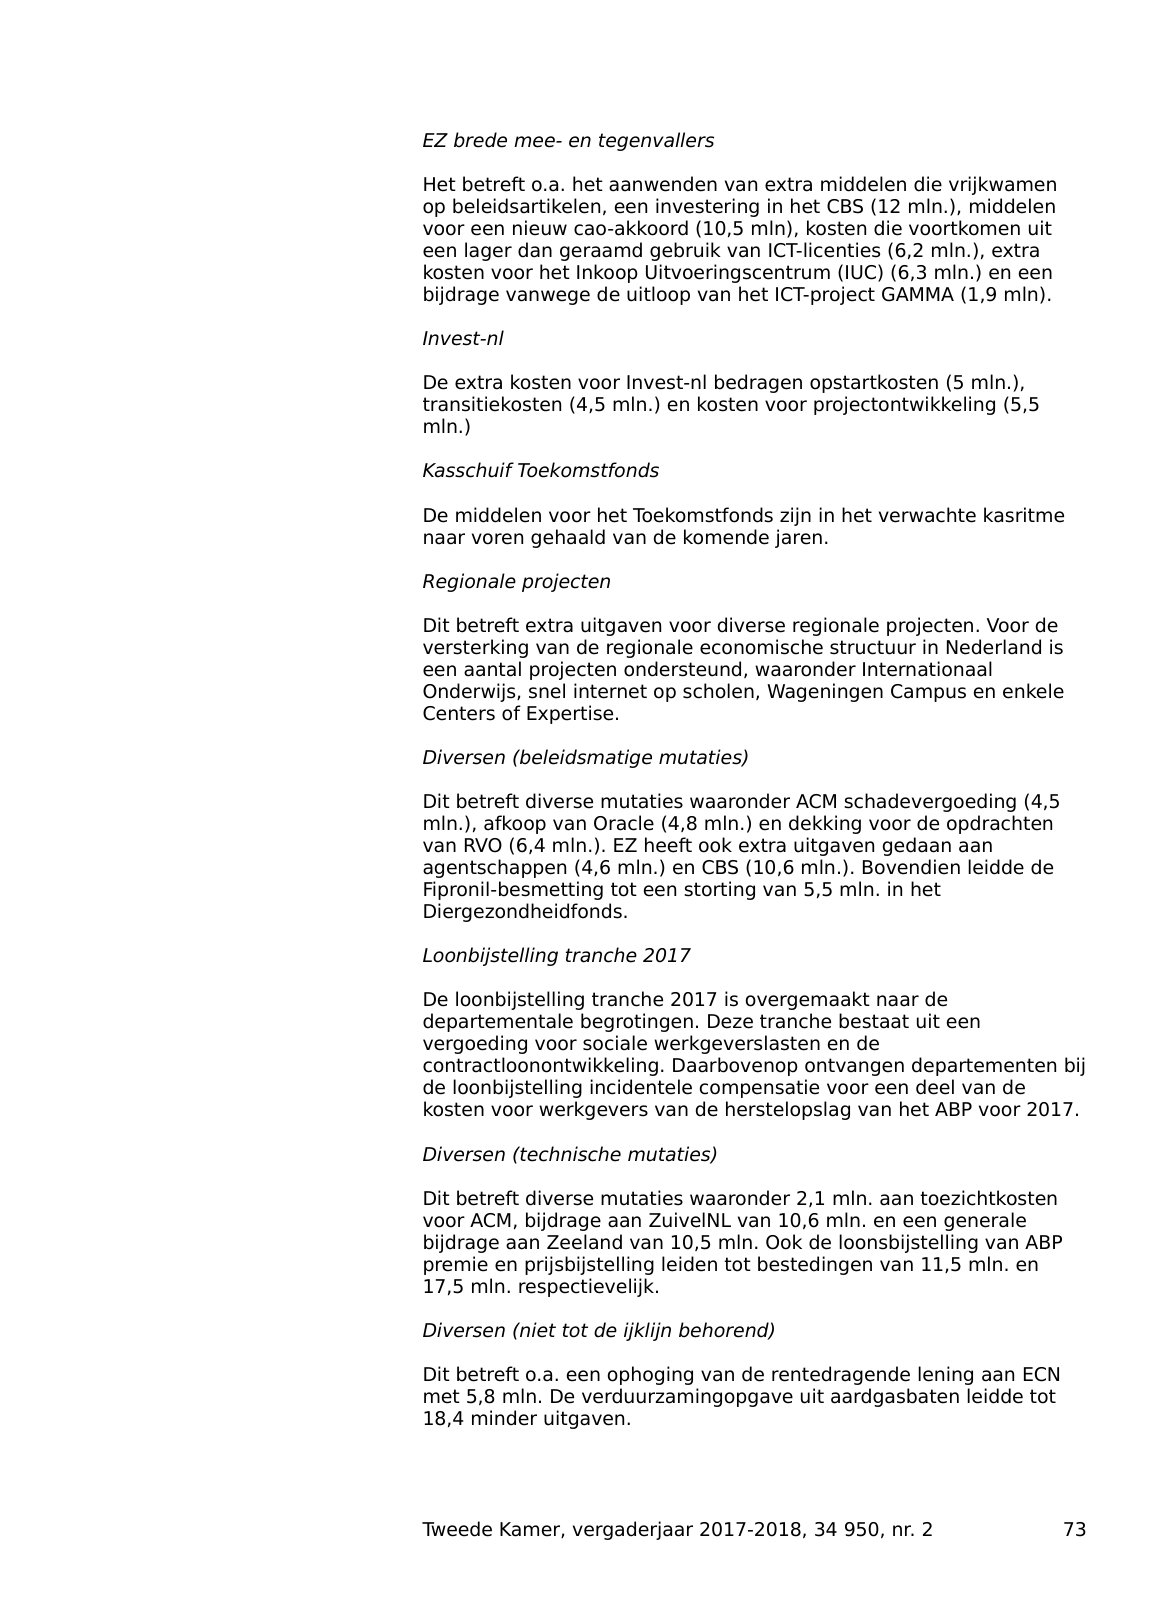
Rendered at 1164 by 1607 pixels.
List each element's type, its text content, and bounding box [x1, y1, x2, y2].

text Dit betreft diverse mutaties waaronder 2,1 mln. aan toezichtkosten voor ACM, bijdrage aan ZuivelNL van 10,6 mln. en een generale bijdrage aan Zeeland van 10,5 mln. Ook de loonsbijstelling van ABP premie en prijsbijstelling leiden tot bestedingen van 11,5 mln. en 17,5 mln. respectievelijk. [422, 1188, 1087, 1297]
subtitle Invest-nl [422, 328, 1087, 350]
text Het betreft o.a. het aanwenden van extra middelen die vrijkwamen op beleidsartikelen, een investering in het CBS (12 mln.), middelen voor een nieuw cao-akkoord (10,5 mln), kosten die voortkomen uit een lager dan geraamd gebruik van ICT-licenties (6,2 mln.), extra kosten voor het Inkoop Uitvoeringscentrum (IUC) (6,3 mln.) en een bijdrage vanwege de uitloop van het ICT-project GAMMA (1,9 mln). [422, 174, 1087, 306]
text Dit betreft extra uitgaven voor diverse regionale projecten. Voor de versterking van de regionale economische structuur in Nederland is een aantal projecten ondersteund, waaronder Internationaal Onderwijs, snel internet op scholen, Wageningen Campus en enkele Centers of Expertise. [422, 615, 1087, 725]
text De middelen voor het Toekomstfonds zijn in het verwachte kasritme naar voren gehaald van de komende jaren. [422, 504, 1087, 548]
text De loonbijstelling tranche 2017 is overgemaakt naar de departementale begrotingen. Deze tranche bestaat uit een vergoeding voor sociale werkgeverslasten en de contractloonontwikkeling. Daarbovenop ontvangen departementen bij de loonbijstelling incidentele compensatie voor een deel van de kosten voor werkgevers van de herstelopslag van het ABP voor 2017. [422, 989, 1087, 1121]
subtitle Regionale projecten [422, 571, 1087, 593]
text Dit betreft o.a. een ophoging van de rentedragende lening aan ECN met 5,8 mln. De verduurzamingopgave uit aardgasbaten leidde tot 18,4 minder uitgaven. [422, 1364, 1087, 1430]
subtitle EZ brede mee- en tegenvallers [422, 130, 1087, 152]
subtitle Kasschuif Toekomstfonds [422, 460, 1087, 482]
text Dit betreft diverse mutaties waaronder ACM schadevergoeding (4,5 mln.), afkoop van Oracle (4,8 mln.) en dekking voor de opdrachten van RVO (6,4 mln.). EZ heeft ook extra uitgaven gedaan aan agentschappen (4,6 mln.) en CBS (10,6 mln.). Bovendien leidde de Fipronil-besmetting tot een storting van 5,5 mln. in het Diergezondheidfonds. [422, 791, 1087, 923]
text De extra kosten voor Invest-nl bedragen opstartkosten (5 mln.), transitiekosten (4,5 mln.) en kosten voor projectontwikkeling (5,5 mln.) [422, 372, 1087, 438]
subtitle Diversen (beleidsmatige mutaties) [422, 747, 1087, 769]
subtitle Diversen (niet tot de ijklijn behorend) [422, 1320, 1087, 1342]
subtitle Loonbijstelling tranche 2017 [422, 945, 1087, 967]
subtitle Diversen (technische mutaties) [422, 1143, 1087, 1165]
